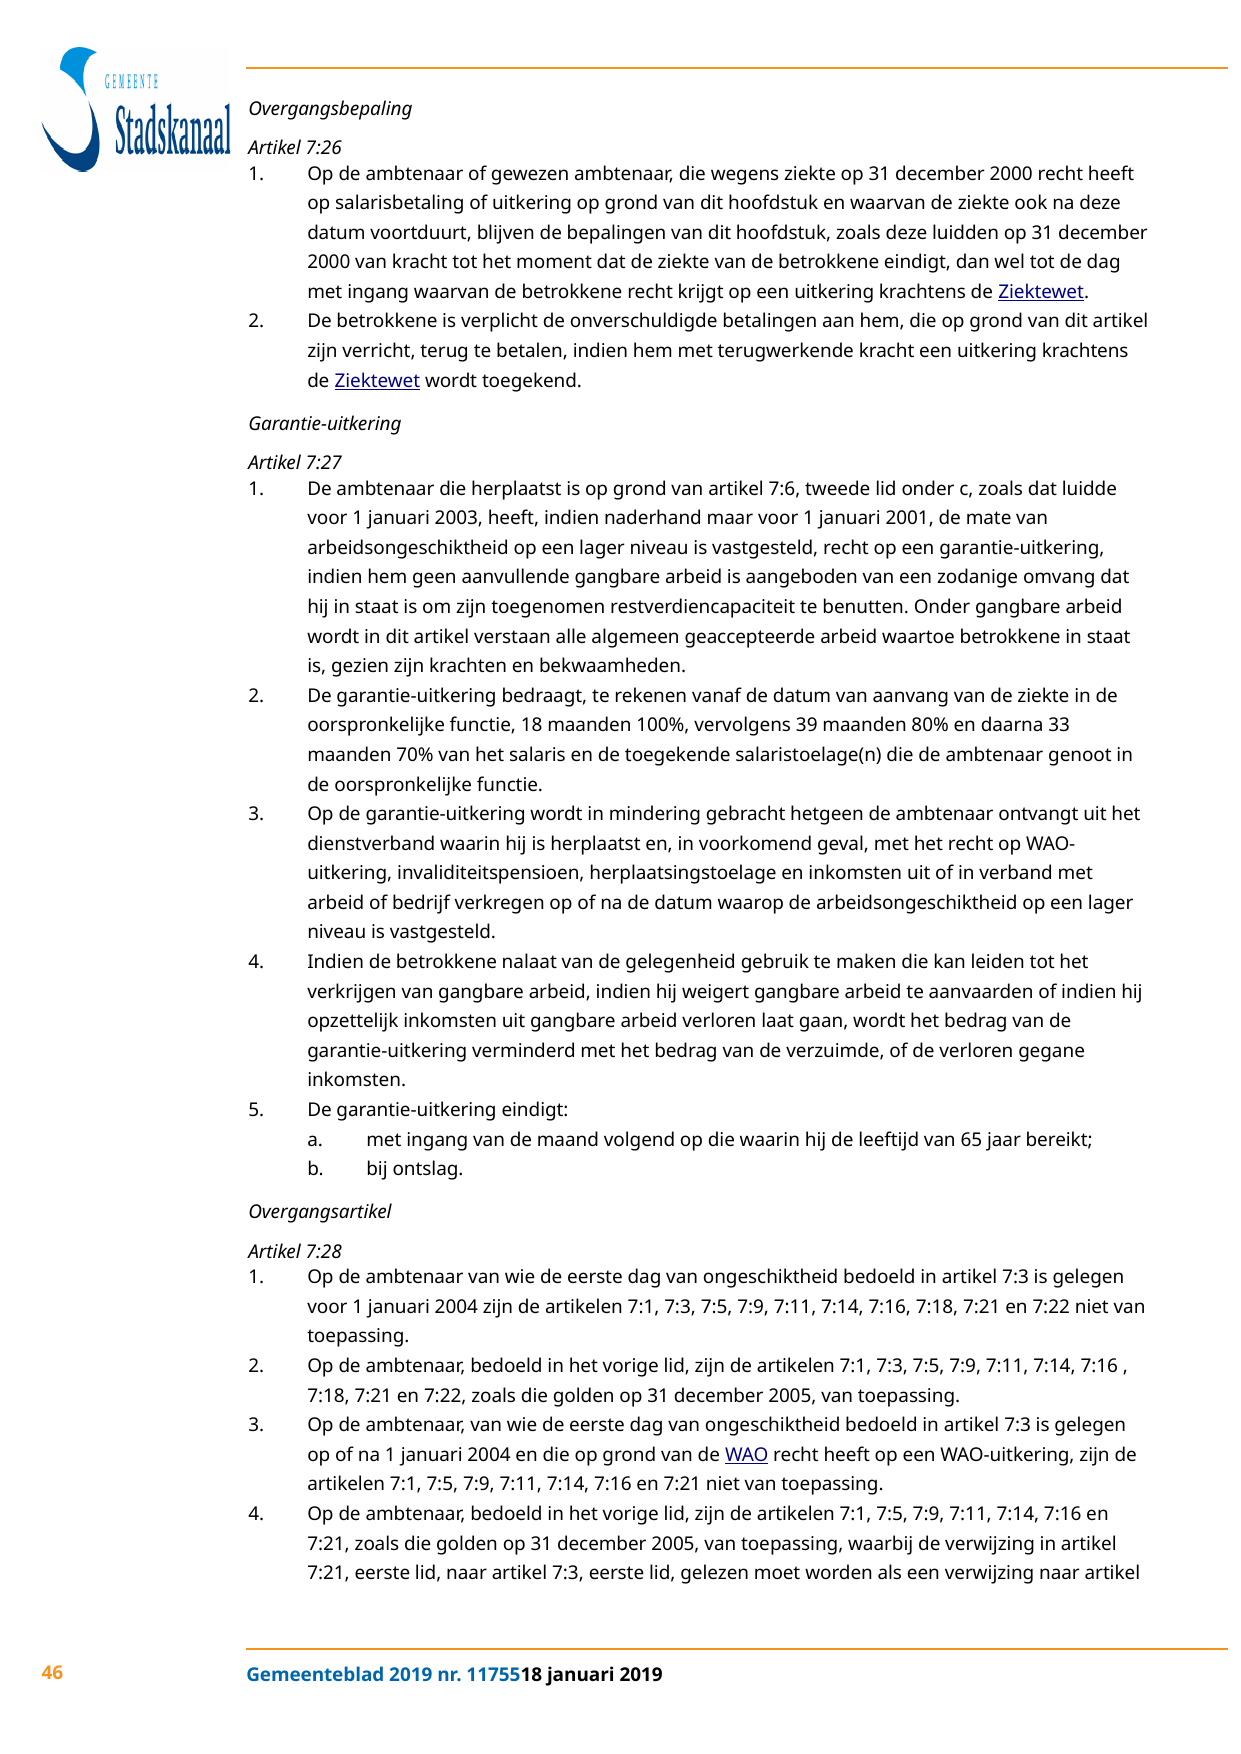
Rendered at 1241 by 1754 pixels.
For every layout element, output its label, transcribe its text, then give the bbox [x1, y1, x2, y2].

text Garantie-uitkering [248, 410, 1152, 436]
text Artikel 7:28 [248, 1238, 1152, 1263]
text Overgangsbepaling [248, 95, 1152, 121]
list Indien de betrokkene nalaat van de gelegenheid gebruik te maken die kan leiden tot het verkrijgen van gangbare arbeid, indien hij weigert gangbare arbeid te aanvaarden of indien hij opzettelijk inkomsten uit gangbare arbeid verloren laat gaan, wordt het bedrag van de garantie-uitkering verminderd met het bedrag van de verzuimde, of de verloren gegane inkomsten. [248, 948, 1152, 1092]
list met ingang van de maand volgend op die waarin hij de leeftijd van 65 jaar bereikt; [307, 1126, 1152, 1152]
list De betrokkene is verplicht de onverschuldigde betalingen aan hem, die op grond van dit artikel zijn verricht, terug te betalen, indien hem met terugwerkende kracht een uitkering krachtens de Ziektewet wordt toegekend. [248, 308, 1152, 393]
list Op de ambtenaar of gewezen ambtenaar, die wegens ziekte op 31 december 2000 recht heeft op salarisbetaling of uitkering op grond van dit hoofdstuk en waarvan de ziekte ook na deze datum voortduurt, blijven de bepalingen van dit hoofdstuk, zoals deze luidden op 31 december 2000 van kracht tot het moment dat de ziekte van de betrokkene eindigt, dan wel tot de dag met ingang waarvan de betrokkene recht krijgt op een uitkering krachtens de Ziektewet. [248, 160, 1152, 304]
list De garantie-uitkering eindigt: [248, 1096, 1152, 1122]
list bij ontslag. [307, 1155, 1152, 1181]
list Op de ambtenaar, van wie de eerste dag van ongeschiktheid bedoeld in artikel 7:3 is gelegen op of na 1 januari 2004 en die op grond van de WAO recht heeft op een WAO-uitkering, zijn de artikelen 7:1, 7:5, 7:9, 7:11, 7:14, 7:16 en 7:21 niet van toepassing. [248, 1411, 1152, 1496]
text Artikel 7:27 [248, 449, 1152, 475]
picture [41, 47, 231, 172]
list Op de ambtenaar van wie de eerste dag van ongeschiktheid bedoeld in artikel 7:3 is gelegen voor 1 januari 2004 zijn de artikelen 7:1, 7:3, 7:5, 7:9, 7:11, 7:14, 7:16, 7:18, 7:21 en 7:22 niet van toepassing. [248, 1263, 1152, 1348]
list Op de garantie-uitkering wordt in mindering gebracht hetgeen de ambtenaar ontvangt uit het dienstverband waarin hij is herplaatst en, in voorkomend geval, met het recht op WAO-uitkering, invaliditeitspensioen, herplaatsingstoelage en inkomsten uit of in verband met arbeid of bedrijf verkregen op of na de datum waarop de arbeidsongeschiktheid op een lager niveau is vastgesteld. [248, 800, 1152, 944]
text Overgangsartikel [248, 1198, 1152, 1224]
list Op de ambtenaar, bedoeld in het vorige lid, zijn de artikelen 7:1, 7:3, 7:5, 7:9, 7:11, 7:14, 7:16 , 7:18, 7:21 en 7:22, zoals die golden op 31 december 2005, van toepassing. [248, 1352, 1152, 1408]
list De ambtenaar die herplaatst is op grond van artikel 7:6, tweede lid onder c, zoals dat luidde voor 1 januari 2003, heeft, indien naderhand maar voor 1 januari 2001, de mate van arbeidsongeschiktheid op een lager niveau is vastgesteld, recht op een garantie-uitkering, indien hem geen aanvullende gangbare arbeid is aangeboden van een zodanige omvang dat hij in staat is om zijn toegenomen restverdiencapaciteit te benutten. Onder gangbare arbeid wordt in dit artikel verstaan alle algemeen geaccepteerde arbeid waartoe betrokkene in staat is, gezien zijn krachten en bekwaamheden. [248, 475, 1152, 678]
text Artikel 7:26 [248, 134, 1152, 160]
list De garantie-uitkering bedraagt, te rekenen vanaf de datum van aanvang van de ziekte in de oorspronkelijke functie, 18 maanden 100%, vervolgens 39 maanden 80% en daarna 33 maanden 70% van het salaris en de toegekende salaristoelage(n) die de ambtenaar genoot in de oorspronkelijke functie. [248, 682, 1152, 797]
list Op de ambtenaar, bedoeld in het vorige lid, zijn de artikelen 7:1, 7:5, 7:9, 7:11, 7:14, 7:16 en 7:21, zoals die golden op 31 december 2005, van toepassing, waarbij de verwijzing in artikel 7:21, eerste lid, naar artikel 7:3, eerste lid, gelezen moet worden als een verwijzing naar artikel [248, 1500, 1152, 1585]
